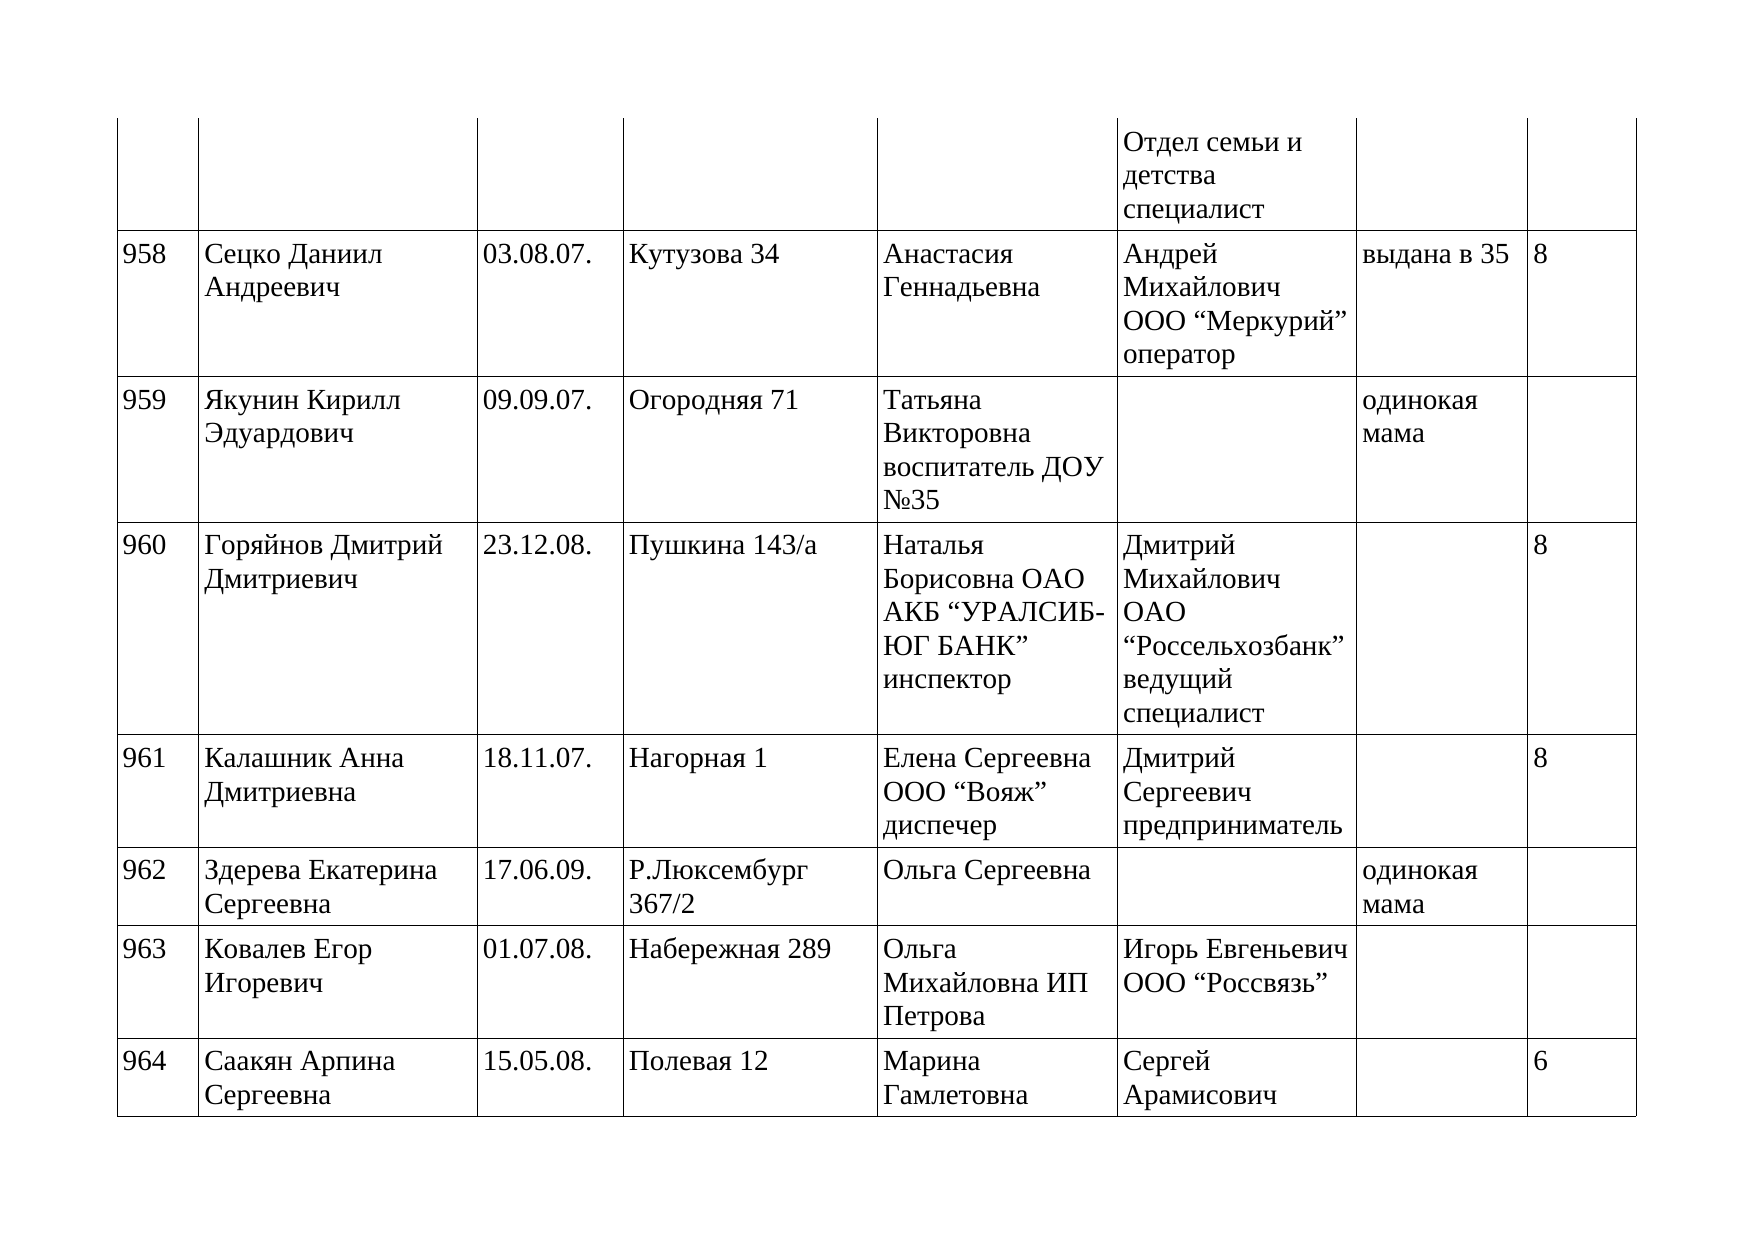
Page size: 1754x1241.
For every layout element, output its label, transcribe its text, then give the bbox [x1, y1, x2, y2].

table_cell Ольга Михайловна ИП Петрова [878, 926, 1117, 1038]
table_cell [1118, 377, 1356, 522]
table_cell 962 [118, 848, 198, 925]
table_cell Сергей Арамисович [1118, 1039, 1356, 1116]
table_cell 8 [1528, 735, 1636, 847]
table_cell 960 [118, 523, 198, 734]
table_cell Саакян Арпина Сергеевна [199, 1039, 477, 1116]
table_cell 17.06.09. [478, 848, 623, 925]
table_cell [118, 118, 198, 230]
table_cell 01.07.08. [478, 926, 623, 1038]
table_cell [1528, 926, 1636, 1038]
table_cell Пушкина 143/а [624, 523, 877, 734]
table_cell [878, 118, 1117, 230]
table_cell 03.08.07. [478, 231, 623, 376]
table_cell 15.05.08. [478, 1039, 623, 1116]
table_cell 961 [118, 735, 198, 847]
table_cell Кутузова 34 [624, 231, 877, 376]
table_cell Сецко Даниил Андреевич [199, 231, 477, 376]
table_cell [1357, 523, 1527, 734]
table_cell Марина Гамлетовна [878, 1039, 1117, 1116]
table_cell [1357, 735, 1527, 847]
table_cell Калашник Анна Дмитриевна [199, 735, 477, 847]
table_cell [1357, 118, 1527, 230]
table_cell [1528, 118, 1636, 230]
table_cell Якунин Кирилл Эдуардович [199, 377, 477, 522]
table_cell [1357, 926, 1527, 1038]
table_cell [1357, 1039, 1527, 1116]
table_cell [478, 118, 623, 230]
table_cell 6 [1528, 1039, 1636, 1116]
table_cell [199, 118, 477, 230]
table_cell 8 [1528, 231, 1636, 376]
table_cell Р.Люксембург 367/2 [624, 848, 877, 925]
table_cell [624, 118, 877, 230]
table_cell 964 [118, 1039, 198, 1116]
table_cell Татьяна Викторовна воспитатель ДОУ №35 [878, 377, 1117, 522]
table_cell Отдел семьи и детства специалист [1118, 118, 1356, 230]
table_cell 963 [118, 926, 198, 1038]
table_cell Андрей Михайлович ООО “Меркурий” оператор [1118, 231, 1356, 376]
table_cell Ольга Сергеевна [878, 848, 1117, 925]
table_cell Анастасия Геннадьевна [878, 231, 1117, 376]
table_cell Горяйнов Дмитрий Дмитриевич [199, 523, 477, 734]
table_cell Игорь Евгеньевич ООО “Россвязь” [1118, 926, 1356, 1038]
table_cell Ковалев Егор Игоревич [199, 926, 477, 1038]
table_cell Набережная 289 [624, 926, 877, 1038]
table_cell [1528, 848, 1636, 925]
table_cell 09.09.07. [478, 377, 623, 522]
table_cell 18.11.07. [478, 735, 623, 847]
table_cell одинокая мама [1357, 377, 1527, 522]
table_cell Дмитрий Михайлович ОАО “Россельхозбанк” ведущий специалист [1118, 523, 1356, 734]
table_cell выдана в 35 [1357, 231, 1527, 376]
table_cell Нагорная 1 [624, 735, 877, 847]
table_cell Елена Сергеевна ООО “Вояж” диспечер [878, 735, 1117, 847]
table_cell Наталья Борисовна ОАО АКБ “УРАЛСИБ-ЮГ БАНК” инспектор [878, 523, 1117, 734]
table_cell [1118, 848, 1356, 925]
table_cell Дмитрий Сергеевич предприниматель [1118, 735, 1356, 847]
table_cell Полевая 12 [624, 1039, 877, 1116]
table_cell Огородняя 71 [624, 377, 877, 522]
table_cell одинокая мама [1357, 848, 1527, 925]
table_cell Здерева Екатерина Сергеевна [199, 848, 477, 925]
table_cell 8 [1528, 523, 1636, 734]
table_cell 958 [118, 231, 198, 376]
table_cell [1528, 377, 1636, 522]
table_cell 23.12.08. [478, 523, 623, 734]
table_cell 959 [118, 377, 198, 522]
